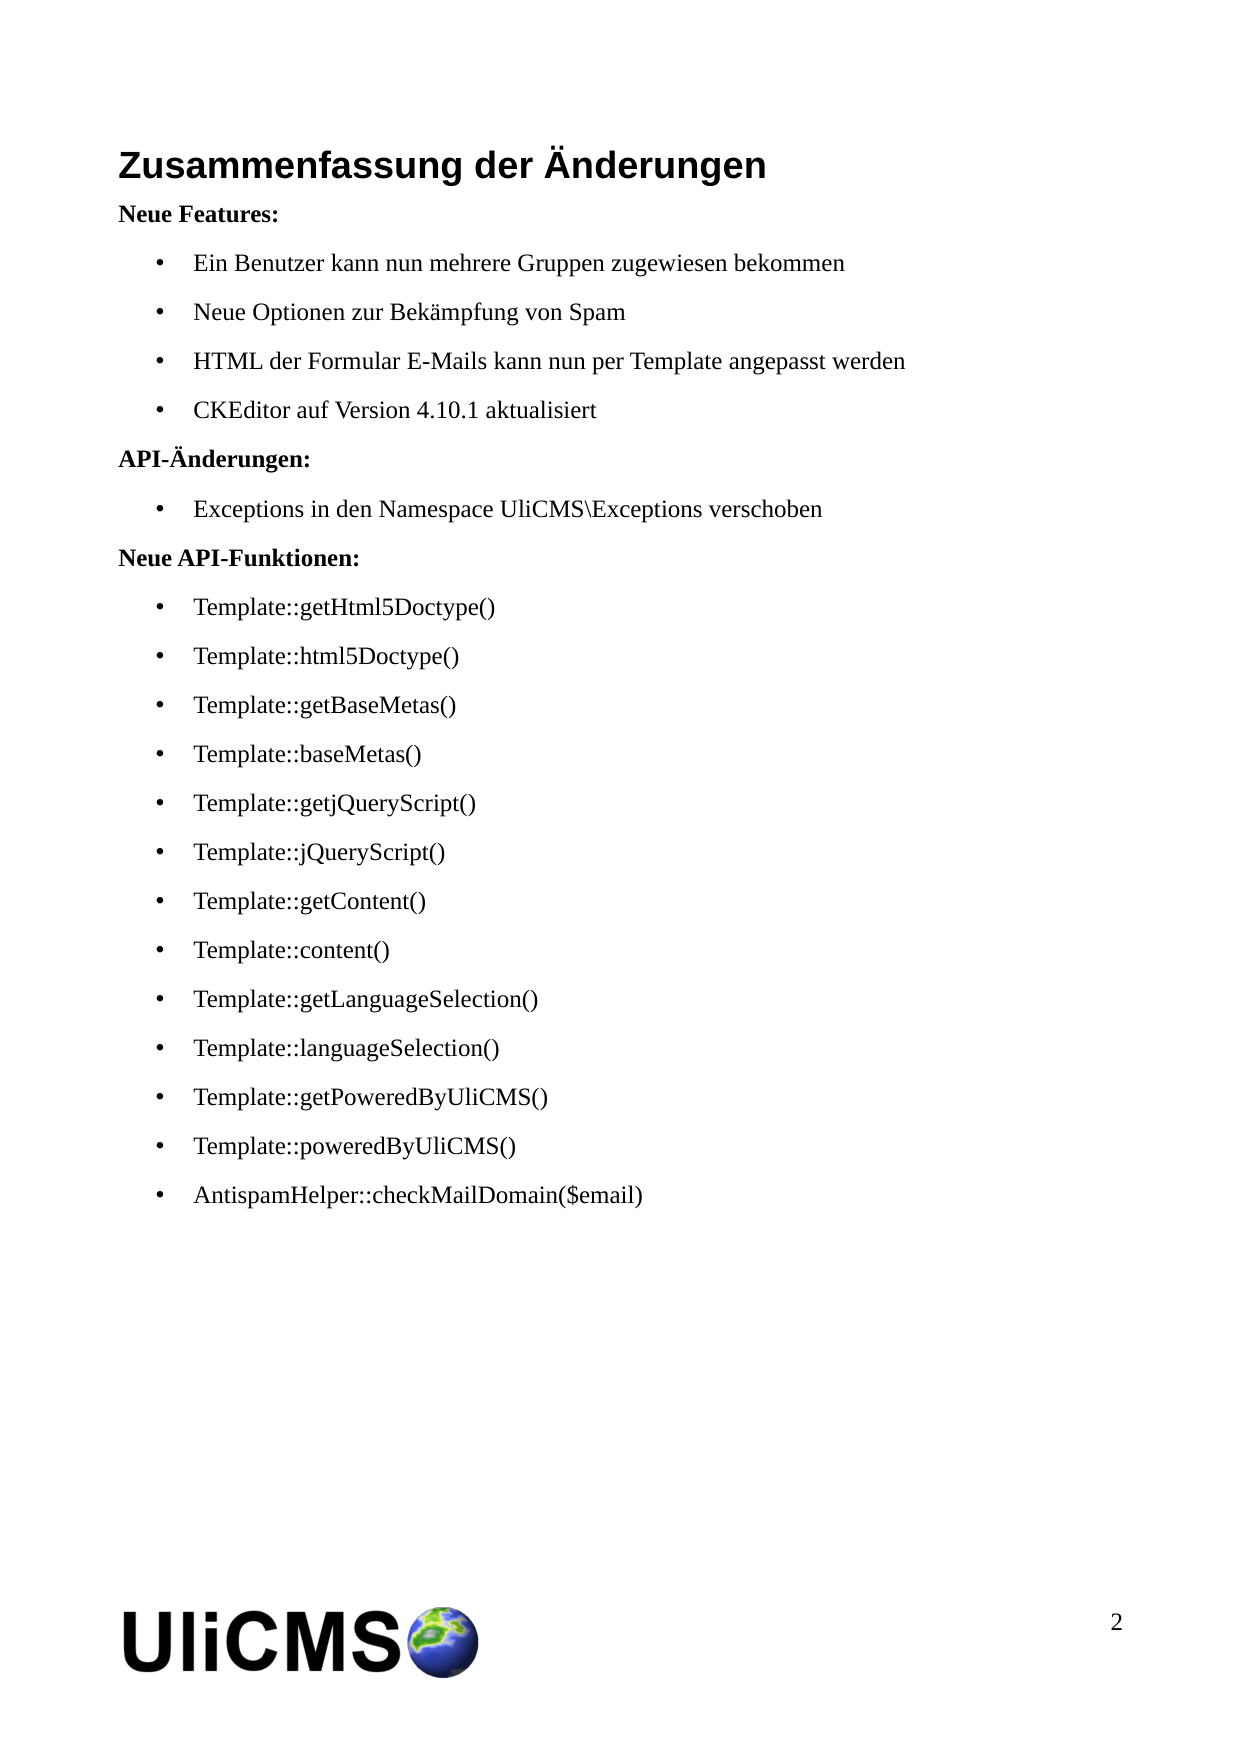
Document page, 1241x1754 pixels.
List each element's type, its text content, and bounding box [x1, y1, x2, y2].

list Exceptions in den Namespace UliCMS\Exceptions verschoben [156, 494, 1123, 522]
list Template::content() [156, 935, 1123, 964]
list HTML der Formular E-Mails kann nun per Template angepasst werden [156, 346, 1123, 375]
text Neue Features: [118, 199, 1123, 228]
list Template::jQueryScript() [156, 837, 1123, 866]
list Template::baseMetas() [156, 739, 1123, 768]
list Template::getLanguageSelection() [156, 984, 1123, 1013]
list AntispamHelper::checkMailDomain($email) [156, 1181, 1123, 1209]
list Template::getPoweredByUliCMS() [156, 1082, 1123, 1111]
list Ein Benutzer kann nun mehrere Gruppen zugewiesen bekommen [156, 248, 1123, 277]
list Template::getHtml5Doctype() [156, 592, 1123, 621]
list Template::getContent() [156, 886, 1123, 915]
list Template::getBaseMetas() [156, 690, 1123, 719]
text API-Änderungen: [118, 444, 1123, 473]
list CKEditor auf Version 4.10.1 aktualisiert [156, 396, 1123, 424]
picture [118, 1607, 479, 1681]
list Template::html5Doctype() [156, 641, 1123, 669]
list Template::getjQueryScript() [156, 788, 1123, 817]
list Template::languageSelection() [156, 1033, 1123, 1062]
text Neue API-Funktionen: [118, 543, 1123, 571]
list Template::poweredByUliCMS() [156, 1131, 1123, 1160]
list Neue Optionen zur Bekämpfung von Spam [156, 297, 1123, 326]
